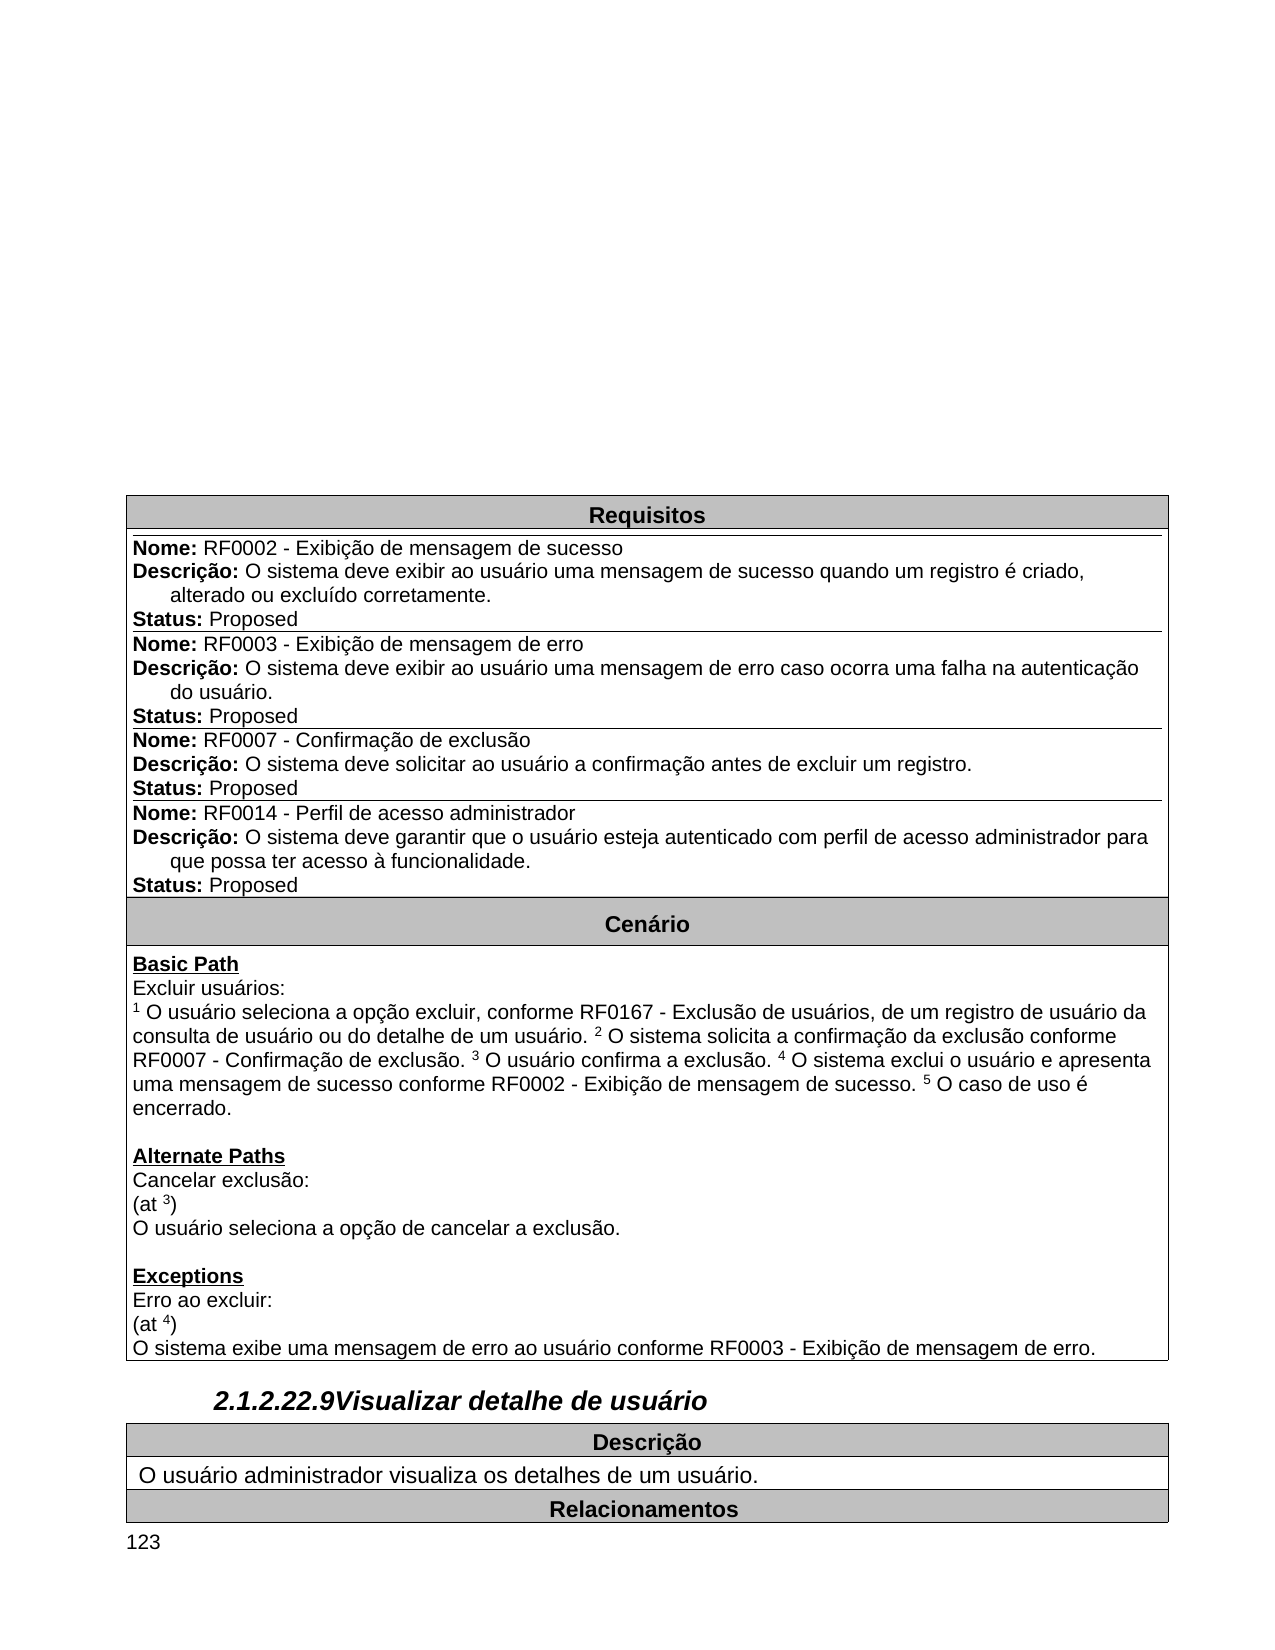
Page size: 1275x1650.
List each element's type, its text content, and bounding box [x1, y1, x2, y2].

list Visualizar detalhe de usuário [214, 1385, 1155, 1416]
table_header Descrição [127, 1424, 1168, 1456]
table_cell Nome: RF0007 - Confirmação de exclusão Descrição: O sistema deve solicitar ao usuário a confirmação antes de excluir um registro. Status: Proposed [133, 729, 1162, 800]
table_cell Cenário [127, 898, 1168, 945]
table_cell Relacionamentos [127, 1490, 1168, 1522]
table_cell Basic Path Excluir usuários: 1 O usuário seleciona a opção excluir, conforme RF0167 - Exclusão de usuários, de um registro de usuário da consulta de usuário ou do detalhe de um usuário. 2 O sistema solicita a confirmação da exclusão conforme RF0007 - Confirmação de exclusão. 3 O usuário confirma a exclusão. 4 O sistema exclui o usuário e apresenta uma mensagem de sucesso conforme RF0002 - Exibição de mensagem de sucesso. 5 O caso de uso é encerrado. Alternate Paths Cancelar exclusão: (at 3) O usuário seleciona a opção de cancelar a exclusão. Exceptions Erro ao excluir: (at 4) O sistema exibe uma mensagem de erro ao usuário conforme RF0003 - Exibição de mensagem de erro. [127, 946, 1168, 1359]
table_cell Requisitos [127, 496, 1168, 528]
table_cell [127, 529, 1168, 896]
table_header Nome: RF0002 - Exibição de mensagem de sucesso Descrição: O sistema deve exibir ao usuário uma mensagem de sucesso quando um registro é criado, alterado ou excluído corretamente. Status: Proposed [133, 536, 1162, 631]
table_cell Nome: RF0014 - Perfil de acesso administrador Descrição: O sistema deve garantir que o usuário esteja autenticado com perfil de acesso administrador para que possa ter acesso à funcionalidade. Status: Proposed [133, 801, 1162, 896]
table_cell O usuário administrador visualiza os detalhes de um usuário. [127, 1457, 1168, 1489]
table_cell Nome: RF0003 - Exibição de mensagem de erro Descrição: O sistema deve exibir ao usuário uma mensagem de erro caso ocorra uma falha na autenticação do usuário. Status: Proposed [133, 632, 1162, 728]
